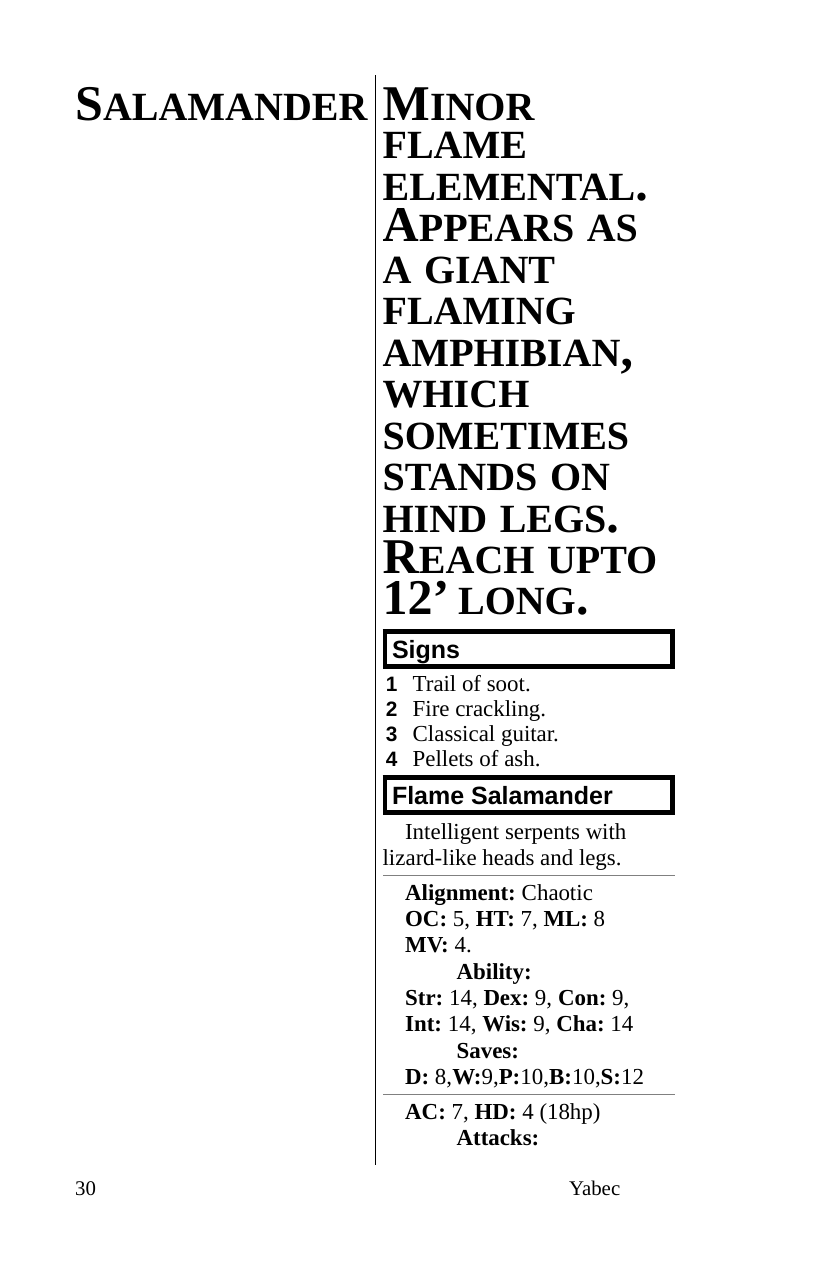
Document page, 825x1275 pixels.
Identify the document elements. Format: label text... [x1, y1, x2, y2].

text Str: 14, Dex: 9, Con: 9, [382, 984, 675, 1011]
text Ability: [382, 958, 675, 984]
text OC: 5, HT: 7, ML: 8 [382, 905, 675, 931]
subtitle Classical guitar. [386, 722, 675, 747]
text Minor flame elemental. Appears as a giant flaming amphibian, which sometimes stands on hind legs. Reach upto 12’ long. [382, 87, 675, 626]
text Attacks: [382, 1124, 675, 1150]
subtitle Fire crackling. [386, 697, 675, 722]
subtitle Flame Salamander [387, 780, 670, 810]
subtitle Salamander [75, 87, 367, 128]
text MV: 4. [382, 931, 675, 958]
text Intelligent serpents with lizard-like heads and legs. [382, 818, 675, 871]
text Int: 14, Wis: 9, Cha: 14 [382, 1011, 675, 1037]
text D: 8,W:9,P:10,B:10,S:12 [382, 1063, 675, 1089]
text AC: 7, HD: 4 (18hp) [382, 1098, 675, 1124]
text Alignment: Chaotic [382, 879, 675, 905]
subtitle Signs [387, 634, 670, 664]
subtitle Trail of soot. [386, 672, 675, 697]
subtitle Pellets of ash. [386, 747, 675, 772]
text Saves: [382, 1037, 675, 1063]
